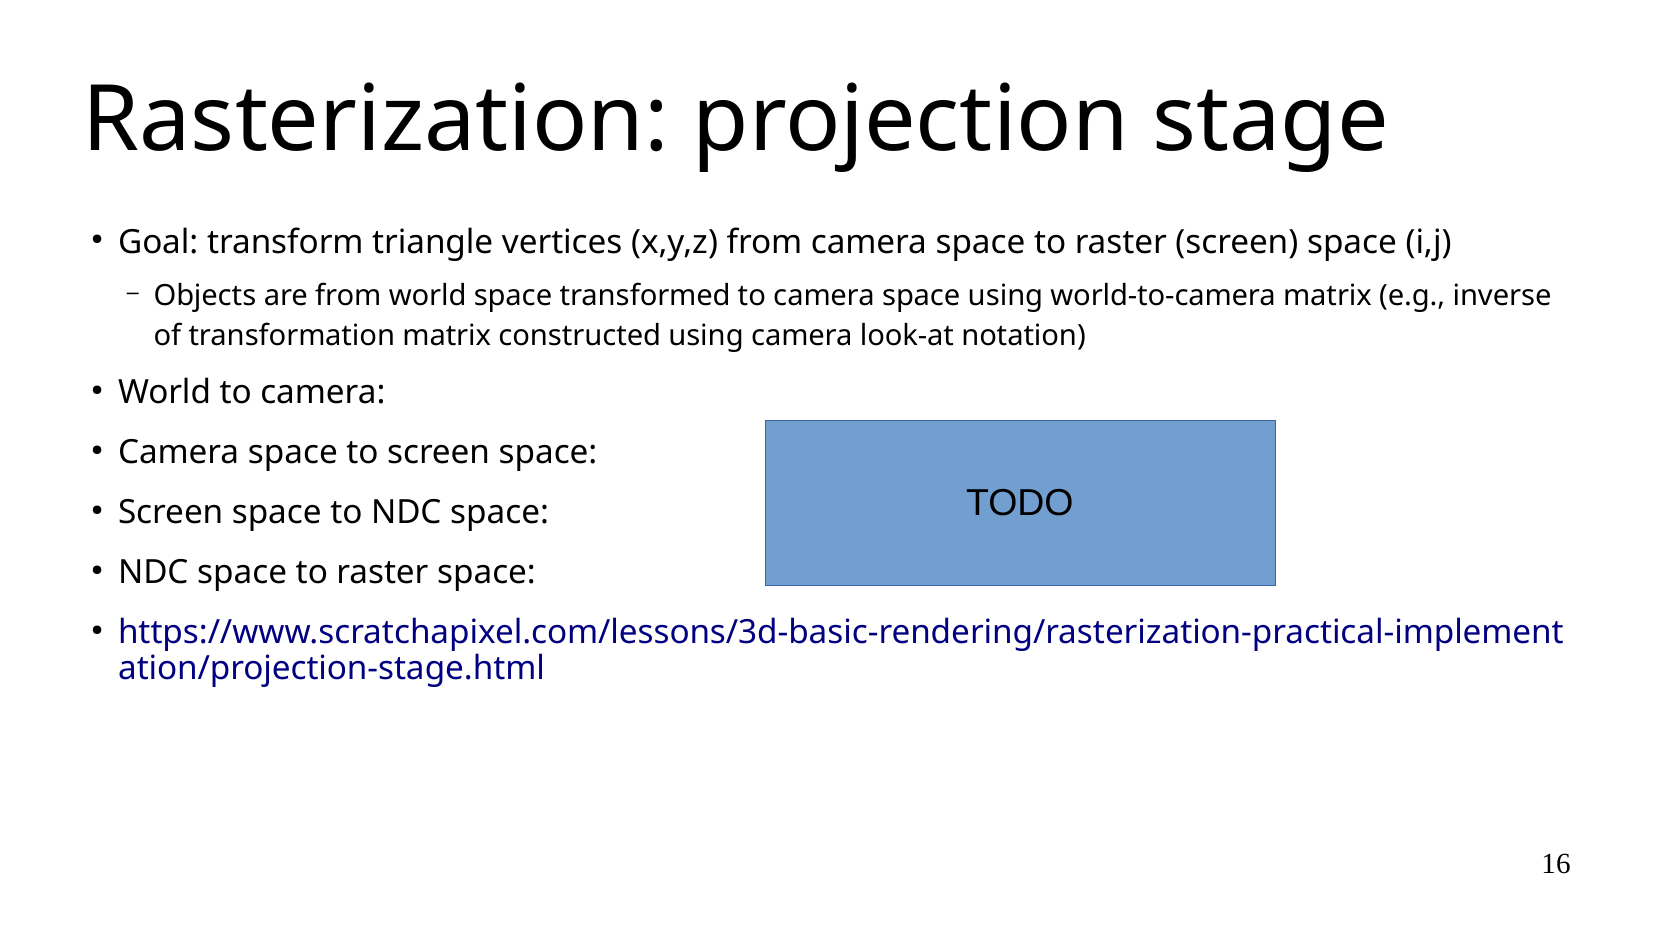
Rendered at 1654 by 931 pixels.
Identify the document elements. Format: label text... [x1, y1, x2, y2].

text_box TODO [765, 420, 1276, 586]
title Rasterization: projection stage [82, 37, 1571, 193]
list Goal: transform triangle vertices (x,y,z) from camera space to raster (screen) space (i,j) Objects are from world space transformed to camera space using world-to-camera matrix (e.g., inverse of transformation matrix constructed using camera look-at notation) World to camera: Camera space to screen space: Screen space to NDC space: NDC space to raster space: https://www.scratchapixel.com/lessons/3d-basic-rendering/rasterization-practical-implementation/projection-stage.html [82, 217, 1571, 661]
